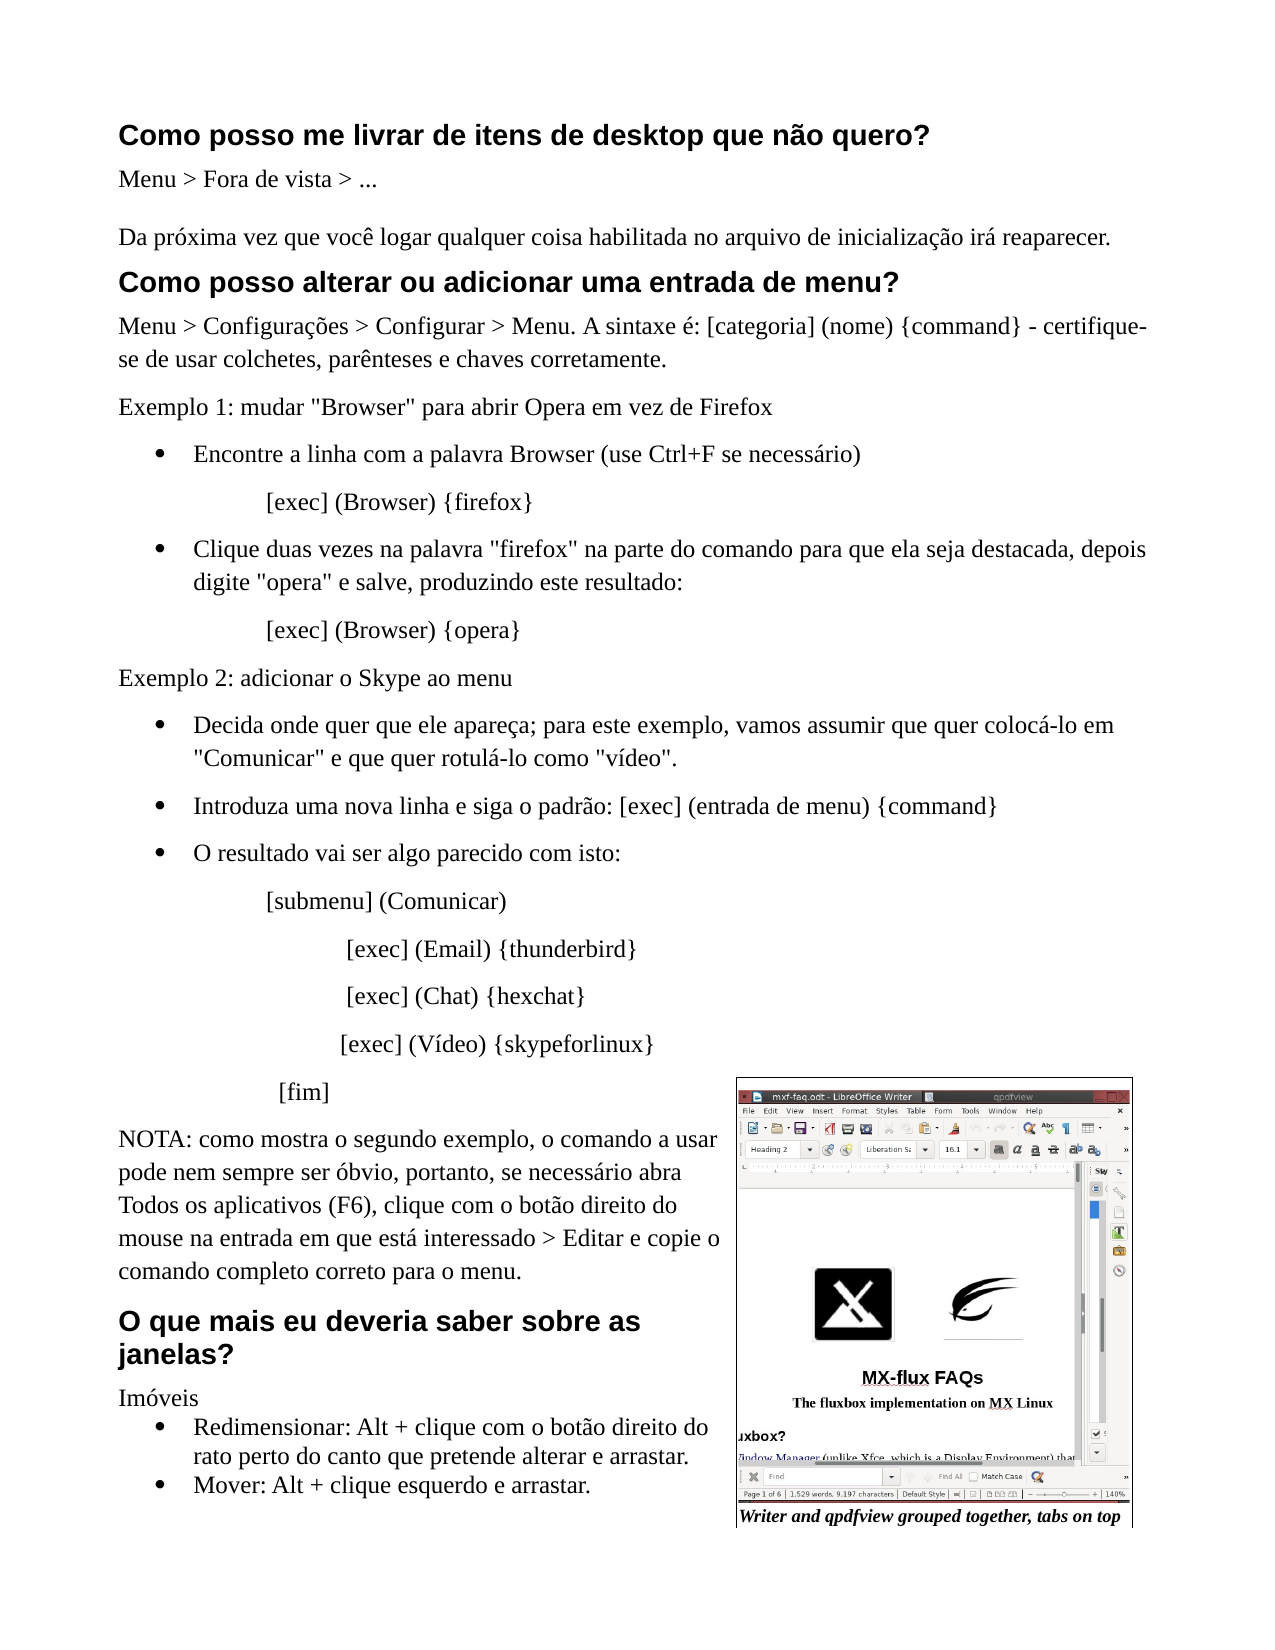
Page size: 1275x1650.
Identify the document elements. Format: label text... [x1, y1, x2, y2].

text [exec] (Chat) {hexchat} [118, 981, 1157, 1010]
text Exemplo 2: adicionar o Skype ao menu [118, 663, 1157, 691]
text [1147, 1077, 1157, 1105]
text Menu > Configurações > Configurar > Menu. A sintaxe é: [categoria] (nome) {command} - certifique-se de usar colchetes, parênteses e chaves corretamente. [118, 311, 1157, 373]
text [submenu] (Comunicar) [118, 886, 1157, 915]
text [exec] (Vídeo) {skypeforlinux} [118, 1029, 1157, 1058]
text [fim] [118, 1077, 720, 1105]
text Exemplo 1: mudar "Browser" para abrir Opera em vez de Firefox [118, 392, 1157, 420]
list Introduza uma nova linha e siga o padrão: [exec] (entrada de menu) {command} [156, 791, 1157, 820]
text [exec] (Browser) {firefox} [118, 487, 1157, 516]
text [exec] (Browser) {opera} [118, 615, 1157, 644]
list Mover: Alt + clique esquerdo e arrastar. [156, 1470, 720, 1498]
subtitle Como posso alterar ou adicionar uma entrada de menu? [118, 265, 1157, 298]
text Imóveis [118, 1383, 720, 1412]
text [1147, 1383, 1157, 1412]
list O resultado vai ser algo parecido com isto: [156, 838, 1157, 867]
subtitle O que mais eu deveria saber sobre as janelas? [118, 1304, 720, 1371]
text Menu > Fora de vista > ... [118, 164, 1157, 193]
text [exec] (Email) {thunderbird} [118, 934, 1157, 962]
list Decida onde quer que ele apareça; para este exemplo, vamos assumir que quer colocá-lo em "Comunicar" e que quer rotulá-lo como "vídeo". [156, 710, 1157, 772]
text NOTA: como mostra o segundo exemplo, o comando a usar pode nem sempre ser óbvio, portanto, se necessário abra Todos os aplicativos (F6), clique com o botão direito do mouse na entrada em que está interessado > Editar e copie o comando completo correto para o menu. [118, 1124, 720, 1285]
list Redimensionar: Alt + clique com o botão direito do rato perto do canto que pretende alterar e arrastar. [156, 1412, 720, 1470]
list Clique duas vezes na palavra "firefox" na parte do comando para que ela seja destacada, depois digite "opera" e salve, produzindo este resultado: [156, 534, 1157, 596]
text Da próxima vez que você logar qualquer coisa habilitada no arquivo de inicialização irá reaparecer. [118, 222, 1157, 250]
list Encontre a linha com a palavra Browser (use Ctrl+F se necessário) [156, 439, 1157, 468]
picture [720, 1046, 1147, 1528]
subtitle Como posso me livrar de itens de desktop que não quero? [118, 118, 1157, 152]
